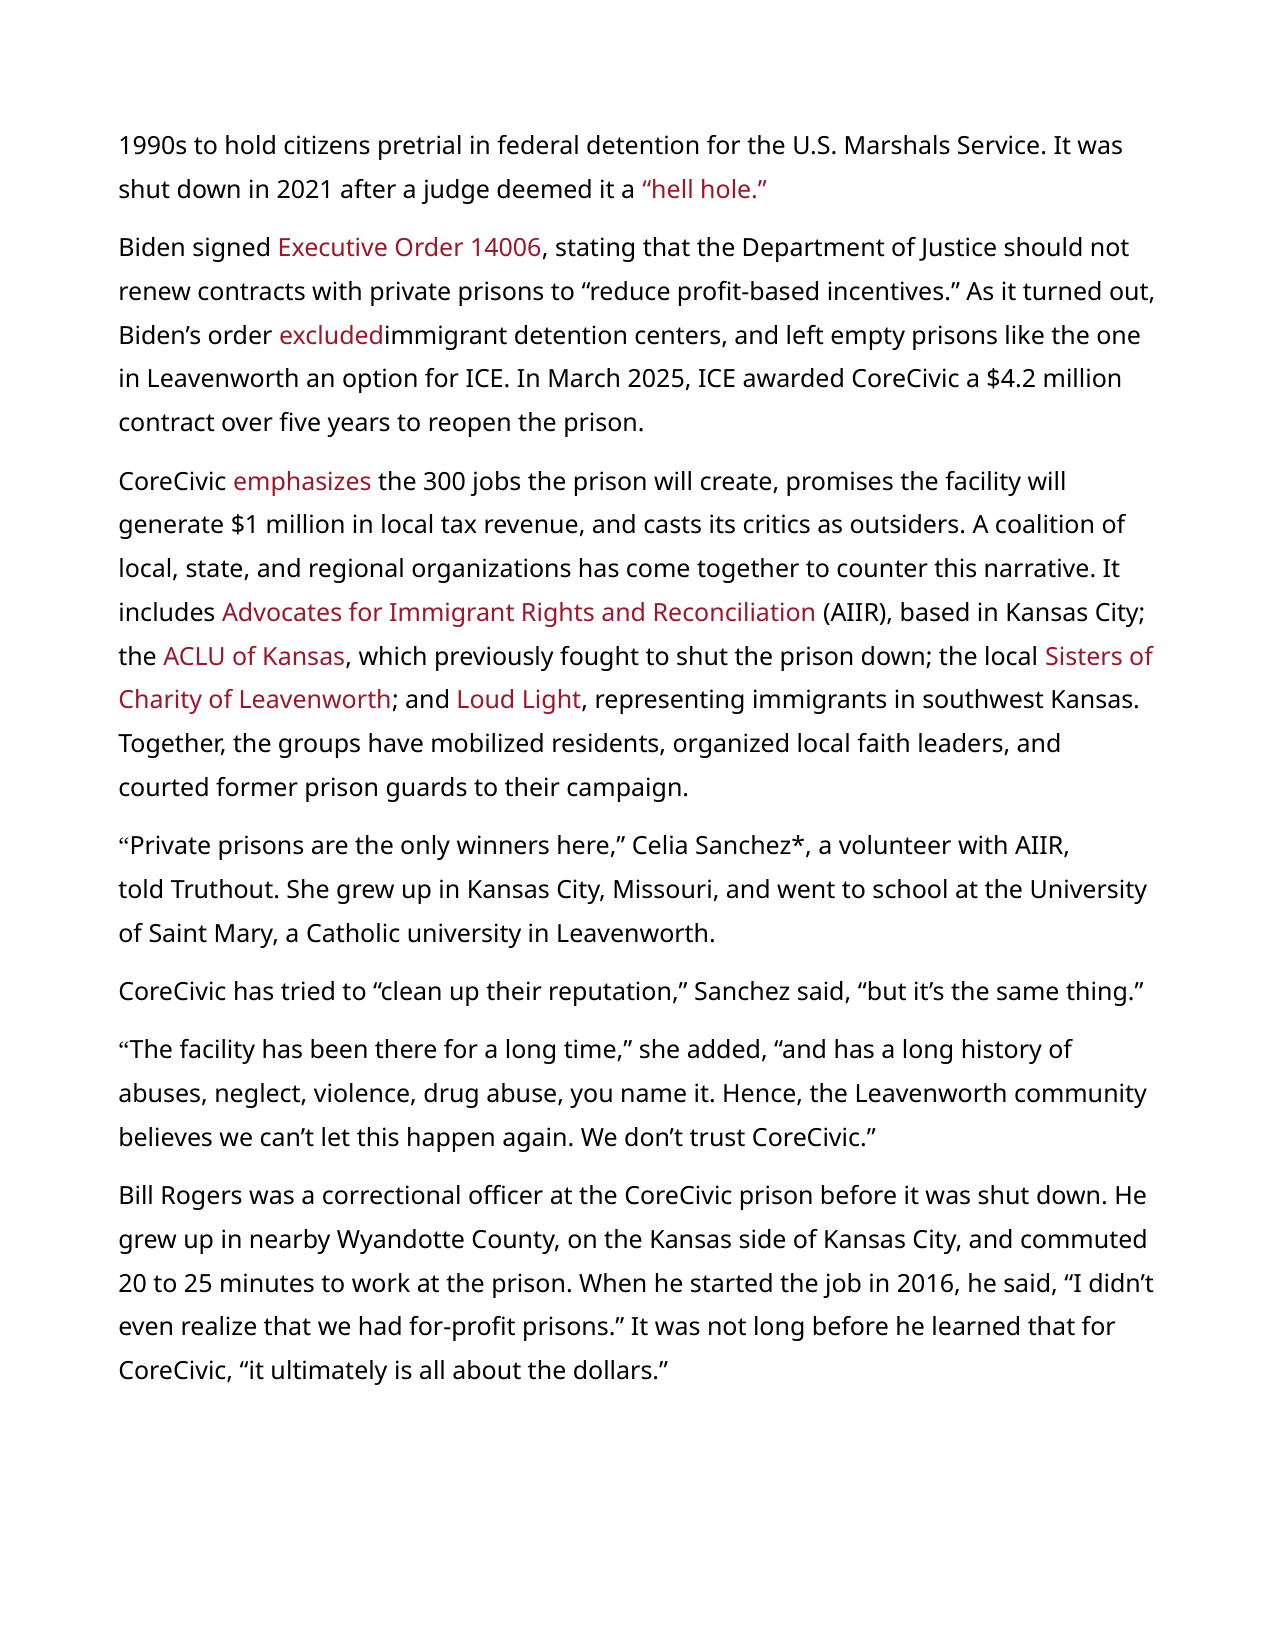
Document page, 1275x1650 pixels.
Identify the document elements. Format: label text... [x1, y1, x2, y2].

text “Private prisons are the only winners here,” Celia Sanchez*, a volunteer with AIIR, told Truthout. She grew up in Kansas City, Missouri, and went to school at the University of Saint Mary, a Catholic university in Leavenworth. [118, 818, 1157, 949]
text Bill Rogers was a correctional officer at the CoreCivic prison before it was shut down. He grew up in nearby Wyandotte County, on the Kansas side of Kansas City, and commuted 20 to 25 minutes to work at the prison. When he started the job in 2016, he said, “I didn’t even realize that we had for-profit prisons.” It was not long before he learned that for CoreCivic, “it ultimately is all about the dollars.” [118, 1168, 1157, 1387]
text CoreCivic has tried to “clean up their reputation,” Sanchez said, “but it’s the same thing.” [118, 964, 1157, 1008]
text “The facility has been there for a long time,” she added, “and has a long history of abuses, neglect, violence, drug abuse, you name it. Hence, the Leavenworth community believes we can’t let this happen again. We don’t trust CoreCivic.” [118, 1022, 1157, 1153]
text 1990s to hold citizens pretrial in federal detention for the U.S. Marshals Service. It was shut down in 2021 after a judge deemed it a “hell hole.” [118, 118, 1157, 206]
text CoreCivic emphasizes the 300 jobs the prison will create, promises the facility will generate $1 million in local tax revenue, and casts its critics as outsiders. A coalition of local, state, and regional organizations has come together to counter this narrative. It includes Advocates for Immigrant Rights and Reconciliation (AIIR), based in Kansas City; the ACLU of Kansas, which previously fought to shut the prison down; the local Sisters of Charity of Leavenworth; and Loud Light, representing immigrants in southwest Kansas. Together, the groups have mobilized residents, organized local faith leaders, and courted former prison guards to their campaign. [118, 453, 1157, 803]
text Biden signed Executive Order 14006, stating that the Department of Justice should not renew contracts with private prisons to “reduce profit-based incentives.” As it turned out, Biden’s order excludedimmigrant detention centers, and left empty prisons like the one in Leavenworth an option for ICE. In March 2025, ICE awarded CoreCivic a $4.2 million contract over five years to reopen the prison. [118, 220, 1157, 439]
